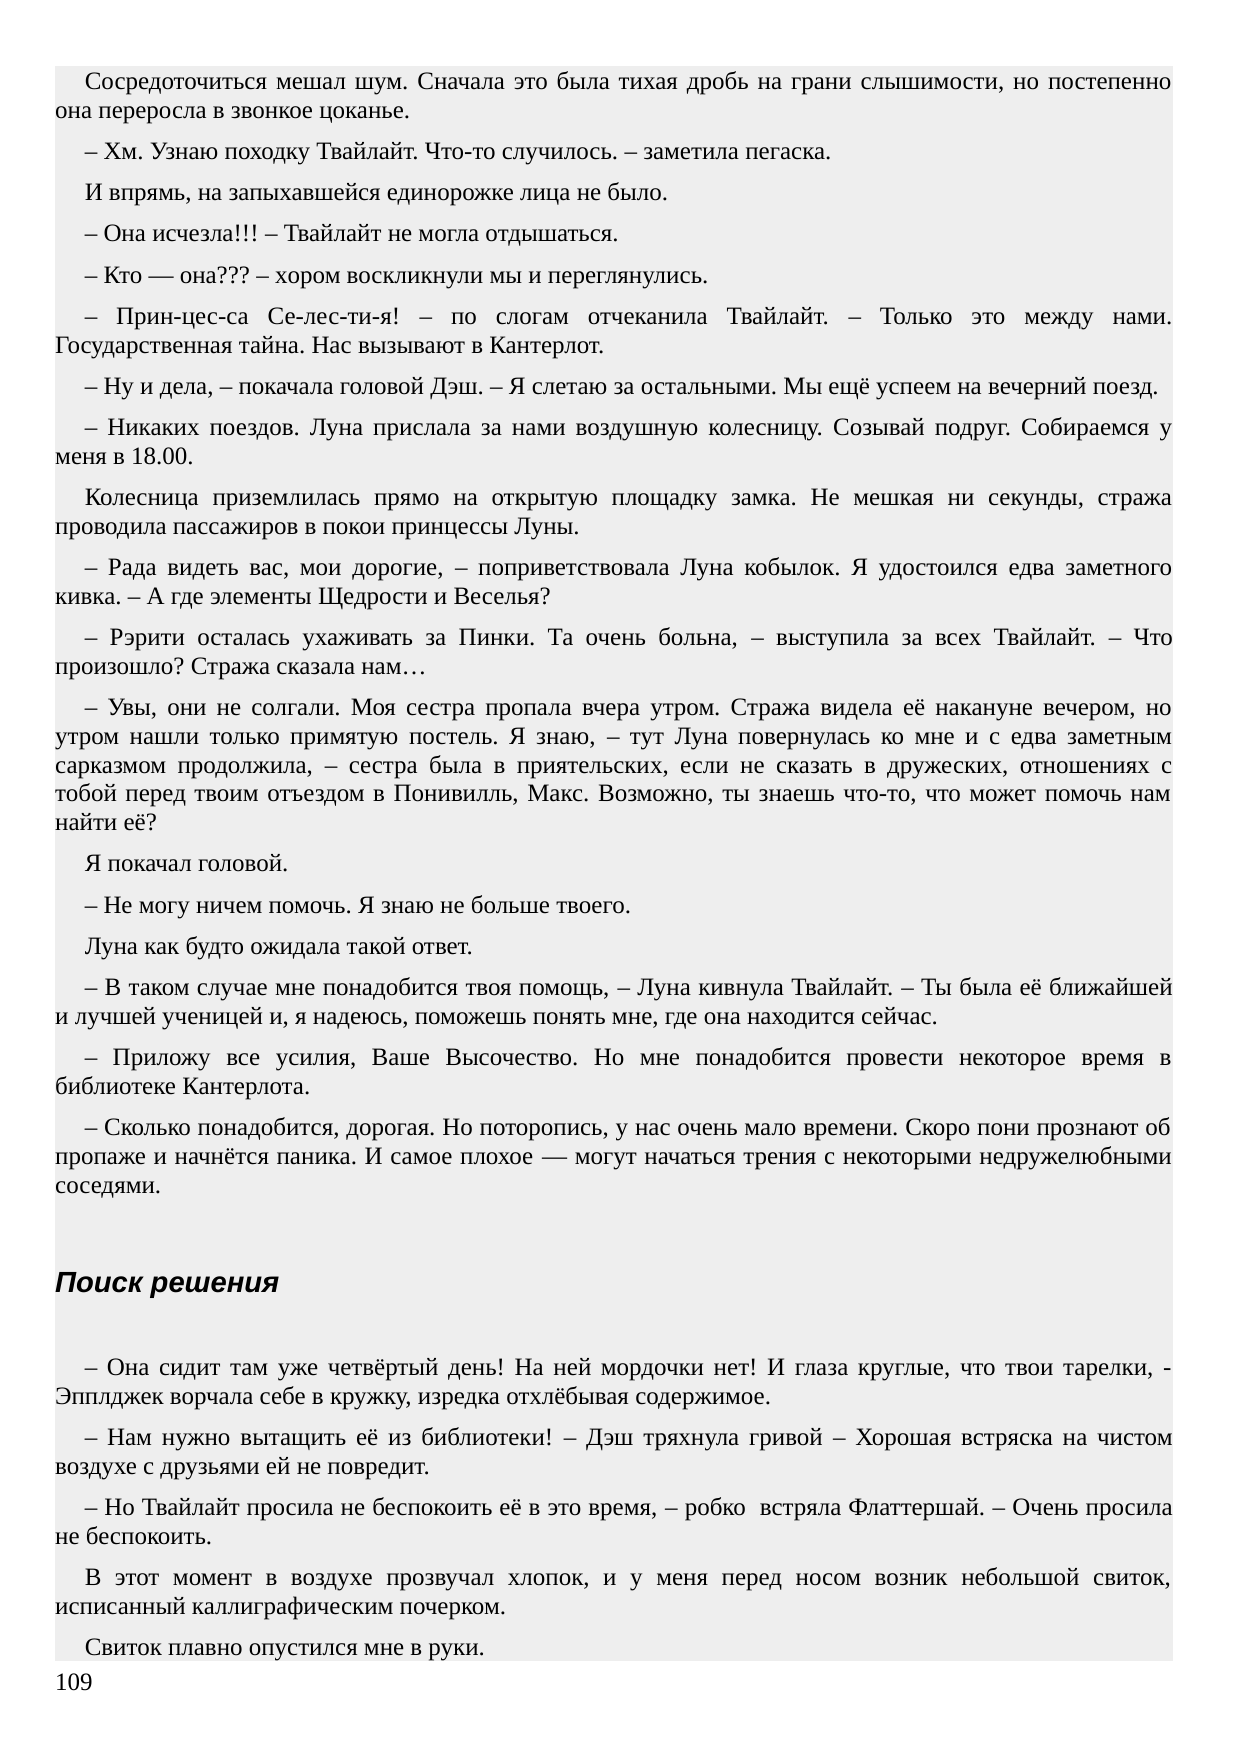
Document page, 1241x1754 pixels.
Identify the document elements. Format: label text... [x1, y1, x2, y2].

text – Увы, они не солгали. Моя сестра пропала вчера утром. Стража видела её накануне вечером, но утром нашли только примятую постель. Я знаю, – тут Луна повернулась ко мне и с едва заметным сарказмом продолжила, – сестра была в приятельских, если не сказать в дружеских, отношениях с тобой перед твоим отъездом в Понивилль, Макс. Возможно, ты знаешь что-то, что может помочь нам найти её? [55, 692, 1173, 836]
text В этот момент в воздухе прозвучал хлопок, и у меня перед носом возник небольшой свиток, исписанный каллиграфическим почерком. [55, 1562, 1173, 1619]
text Я покачал головой. [55, 848, 1173, 877]
text – Ну и дела, – покачала головой Дэш. – Я слетаю за остальными. Мы ещё успеем на вечерний поезд. [55, 371, 1173, 400]
text Сосредоточиться мешал шум. Сначала это была тихая дробь на грани слышимости, но постепенно она переросла в звонкое цоканье. [55, 66, 1173, 123]
text – Рэрити осталась ухаживать за Пинки. Та очень больна, – выступила за всех Твайлайт. – Что произошло? Стража сказала нам… [55, 622, 1173, 680]
text – Рада видеть вас, мои дорогие, – поприветствовала Луна кобылок. Я удостоился едва заметного кивка. – А где элементы Щедрости и Веселья? [55, 552, 1173, 610]
text Колесница приземлилась прямо на открытую площадку замка. Не мешкая ни секунды, стража проводила пассажиров в покои принцессы Луны. [55, 482, 1173, 540]
text Свиток плавно опустился мне в руки. [55, 1632, 1173, 1661]
text – Но Твайлайт просила не беспокоить её в это время, – робко встряла Флаттершай. – Очень просила не беспокоить. [55, 1492, 1173, 1549]
subtitle Поиск решения [55, 1265, 1173, 1298]
text – Нам нужно вытащить её из библиотеки! – Дэш тряхнула гривой – Хорошая встряска на чистом воздухе с друзьями ей не повредит. [55, 1422, 1173, 1479]
text – Приложу все усилия, Ваше Высочество. Но мне понадобится провести некоторое время в библиотеке Кантерлота. [55, 1042, 1173, 1100]
text – Сколько понадобится, дорогая. Но поторопись, у нас очень мало времени. Скоро пони прознают об пропаже и начнётся паника. И самое плохое — могут начаться трения с некоторыми недружелюбными соседями. [55, 1112, 1173, 1198]
text – В таком случае мне понадобится твоя помощь, – Луна кивнула Твайлайт. – Ты была её ближайшей и лучшей ученицей и, я надеюсь, поможешь понять мне, где она находится сейчас. [55, 972, 1173, 1030]
text – Хм. Узнаю походку Твайлайт. Что-то случилось. – заметила пегаска. [55, 136, 1173, 165]
text И впрямь, на запыхавшейся единорожке лица не было. [55, 177, 1173, 206]
text – Она исчезла!!! – Твайлайт не могла отдышаться. [55, 218, 1173, 247]
text – Не могу ничем помочь. Я знаю не больше твоего. [55, 890, 1173, 918]
text Луна как будто ожидала такой ответ. [55, 931, 1173, 960]
text – Прин-цес-са Се-лес-ти-я! – по слогам отчеканила Твайлайт. – Только это между нами. Государственная тайна. Нас вызывают в Кантерлот. [55, 301, 1173, 358]
text – Она сидит там уже четвёртый день! На ней мордочки нет! И глаза круглые, что твои тарелки, - Эпплджек ворчала себе в кружку, изредка отхлёбывая содержимое. [55, 1352, 1173, 1409]
text – Никаких поездов. Луна прислала за нами воздушную колесницу. Созывай подруг. Собираемся у меня в 18.00. [55, 412, 1173, 470]
text – Кто — она??? – хором воскликнули мы и переглянулись. [55, 260, 1173, 288]
